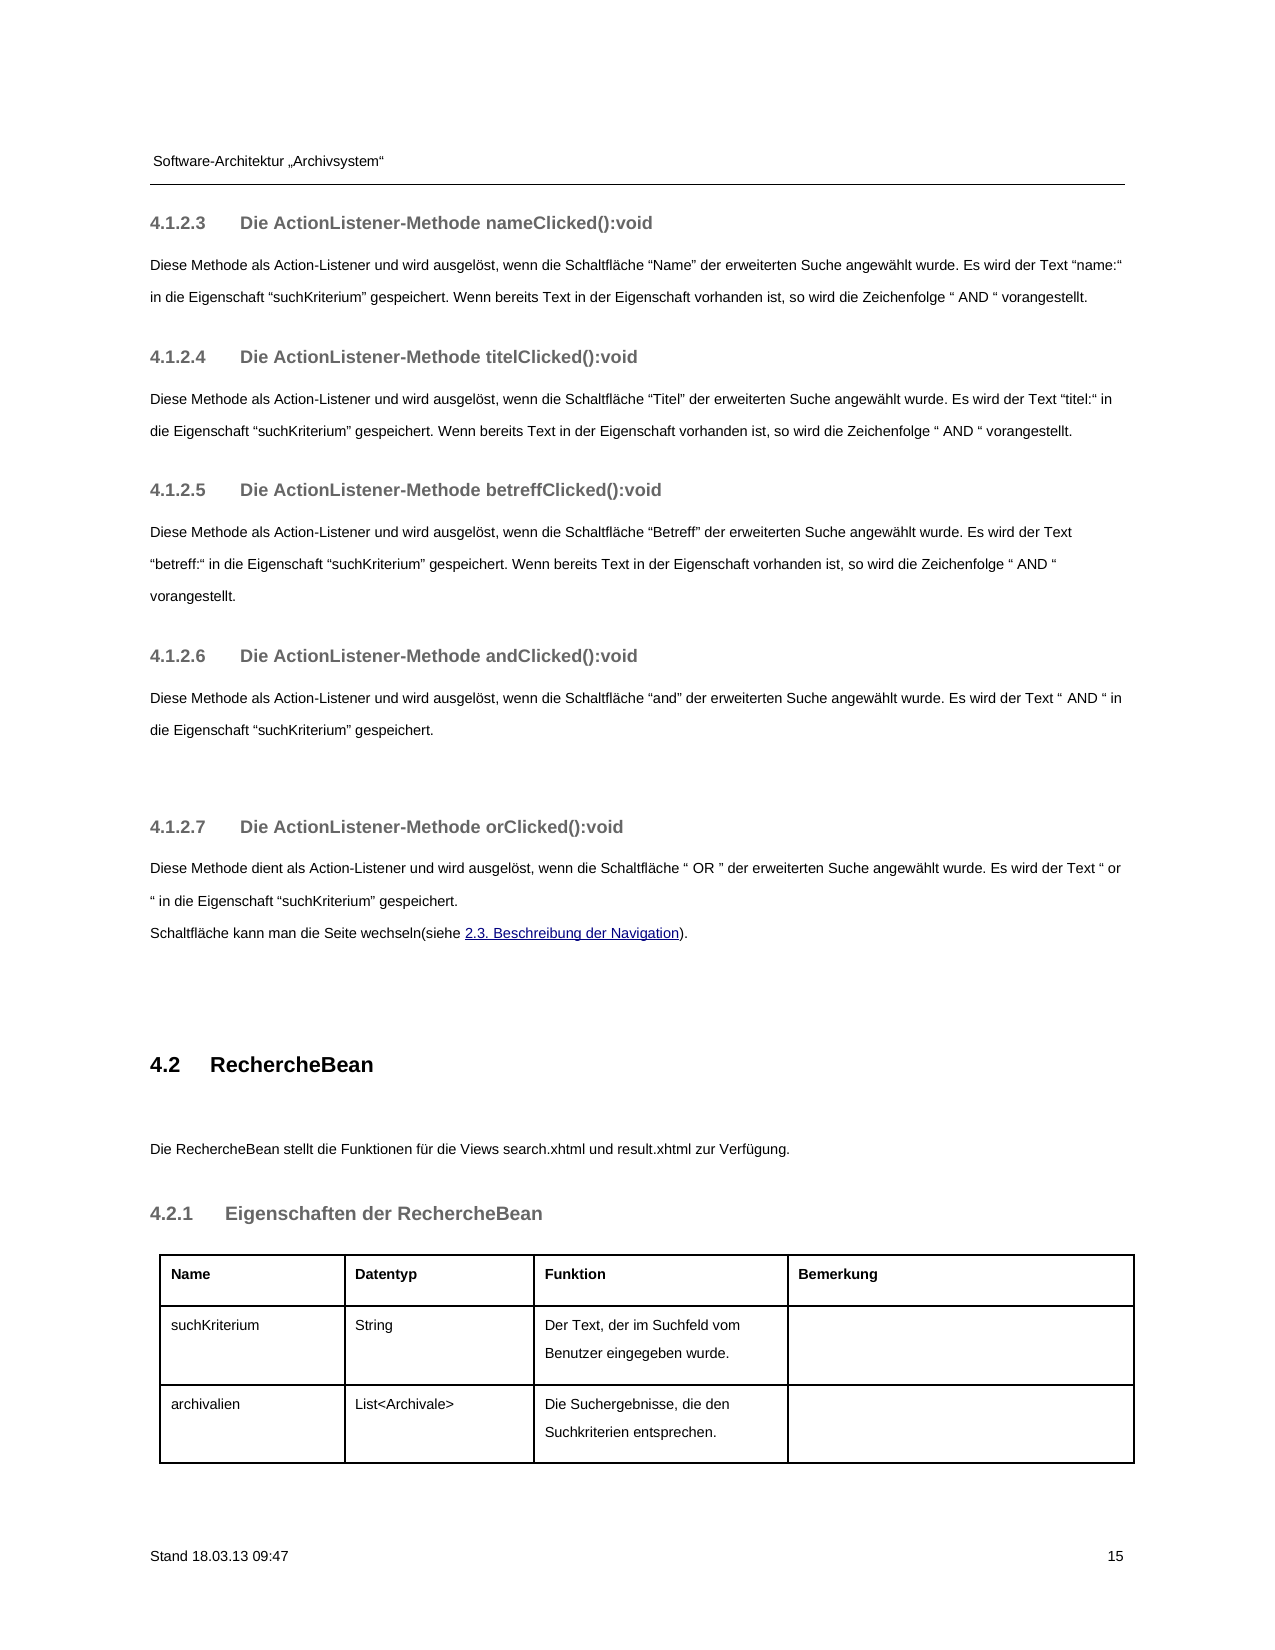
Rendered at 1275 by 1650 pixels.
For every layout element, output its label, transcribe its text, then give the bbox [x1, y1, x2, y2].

table_header Funktion [535, 1256, 787, 1305]
subtitle Eigenschaften der RechercheBean [150, 1203, 1125, 1240]
text Diese Methode als Action-Listener und wird ausgelöst, wenn die Schaltfläche “and” der erweiterten Suche angewählt wurde. Es wird der Text “ AND “ in die Eigenschaft “suchKriterium” gespeichert. [150, 690, 1125, 750]
subtitle RechercheBean [150, 1053, 1125, 1095]
text Diese Methode als Action-Listener und wird ausgelöst, wenn die Schaltfläche “Name” der erweiterten Suche angewählt wurde. Es wird der Text “name:“ in die Eigenschaft “suchKriterium” gespeichert. Wenn bereits Text in der Eigenschaft vorhanden ist, so wird die Zeichenfolge “ AND “ vorangestellt. [150, 258, 1125, 318]
text Diese Methode als Action-Listener und wird ausgelöst, wenn die Schaltfläche “Betreff” der erweiterten Suche angewählt wurde. Es wird der Text “betreff:“ in die Eigenschaft “suchKriterium” gespeichert. Wenn bereits Text in der Eigenschaft vorhanden ist, so wird die Zeichenfolge “ AND “ vorangestellt. [150, 524, 1125, 617]
table_cell Der Text, der im Suchfeld vom Benutzer eingegeben wurde. [535, 1307, 787, 1383]
text Diese Methode dient als Action-Listener und wird ausgelöst, wenn die Schaltfläche “ OR ” der erweiterten Suche angewählt wurde. Es wird der Text “ or “ in die Eigenschaft “suchKriterium” gespeichert. [150, 861, 1125, 921]
table_header Datentyp [346, 1256, 533, 1305]
table_cell Die Suchergebnisse, die den Suchkriterien entsprechen. [535, 1386, 787, 1462]
text Schaltfläche kann man die Seite wechseln(siehe 2.3. Beschreibung der Navigation). [150, 925, 1125, 953]
subtitle Die ActionListener-Methode orClicked():void [150, 817, 1125, 851]
table_cell List<Archivale> [346, 1386, 533, 1462]
text Diese Methode als Action-Listener und wird ausgelöst, wenn die Schaltfläche “Titel” der erweiterten Suche angewählt wurde. Es wird der Text “titel:“ in die Eigenschaft “suchKriterium” gespeichert. Wenn bereits Text in der Eigenschaft vorhanden ist, so wird die Zeichenfolge “ AND “ vorangestellt. [150, 391, 1125, 451]
table_header Name [161, 1256, 344, 1305]
table_cell String [346, 1307, 533, 1383]
subtitle Die ActionListener-Methode titelClicked():void [150, 347, 1125, 382]
subtitle Die ActionListener-Methode andClicked():void [150, 646, 1125, 681]
text Die RechercheBean stellt die Funktionen für die Views search.xhtml und result.xhtml zur Verfügung. [150, 1142, 1125, 1169]
subtitle Die ActionListener-Methode nameClicked():void [150, 213, 1125, 248]
subtitle Die ActionListener-Methode betreffClicked():void [150, 480, 1125, 515]
table_cell suchKriterium [161, 1307, 344, 1383]
table_cell [789, 1307, 1133, 1383]
table_cell [789, 1386, 1133, 1462]
table_cell archivalien [161, 1386, 344, 1462]
table_header Bemerkung [789, 1256, 1133, 1305]
